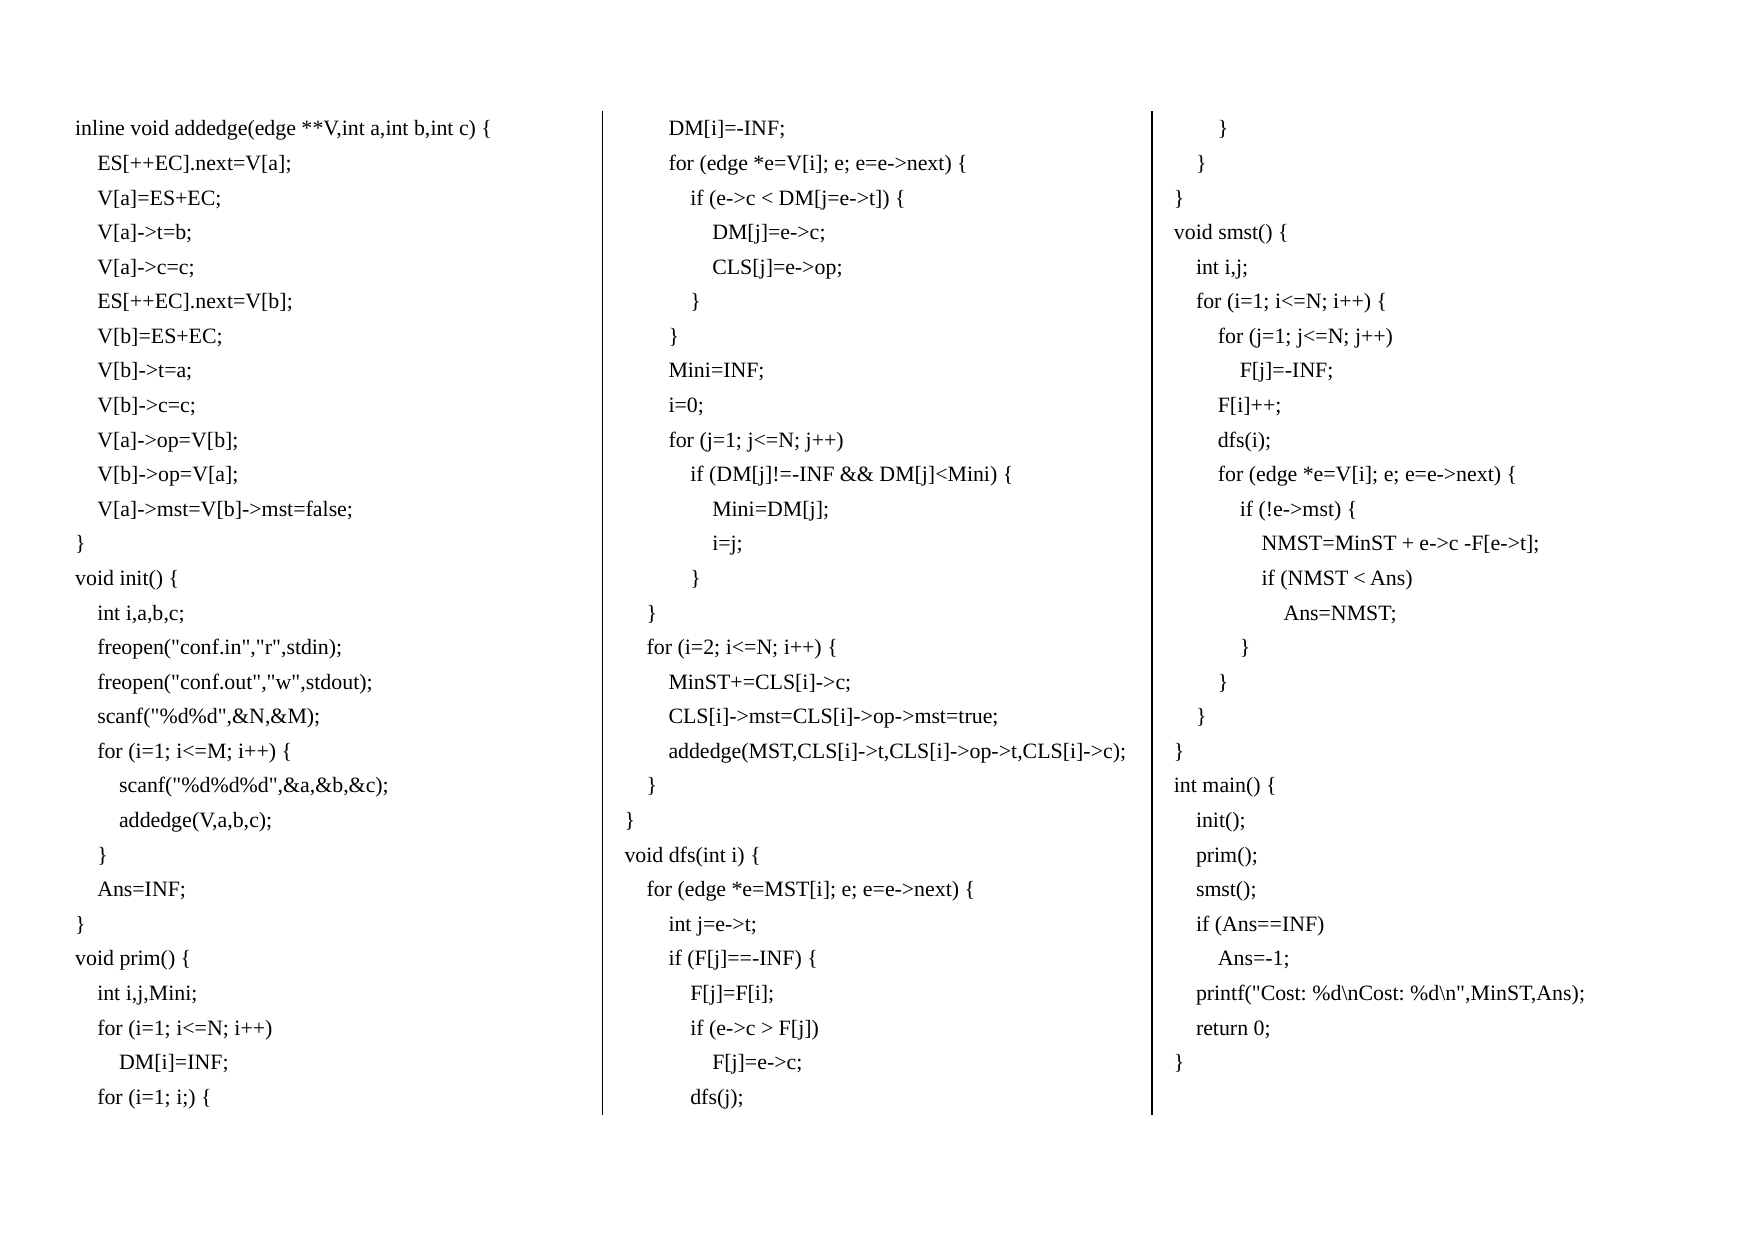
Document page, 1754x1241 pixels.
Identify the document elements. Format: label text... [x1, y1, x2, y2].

text i=0; [624, 388, 1129, 422]
text } [624, 803, 1129, 837]
text Mini=INF; [624, 353, 1129, 388]
text for (i=1; i<=M; i++) { [75, 734, 580, 768]
text if (e->c < DM[j=e->t]) { [624, 180, 1129, 215]
text for (edge *e=MST[i]; e; e=e->next) { [624, 872, 1129, 907]
text } [1174, 630, 1679, 664]
text DM[i]=-INF; [624, 111, 1129, 146]
text i=j; [624, 526, 1129, 561]
text } [75, 526, 580, 561]
text DM[j]=e->c; [624, 215, 1129, 249]
text int i,j; [1174, 249, 1679, 284]
text V[a]=ES+EC; [75, 180, 580, 215]
text scanf("%d%d",&N,&M); [75, 699, 580, 734]
text Ans=-1; [1174, 941, 1679, 976]
text prim(); [1174, 837, 1679, 872]
text } [1174, 1045, 1679, 1079]
text freopen("conf.in","r",stdin); [75, 630, 580, 664]
text } [624, 284, 1129, 319]
text V[b]->c=c; [75, 388, 580, 422]
text init(); [1174, 803, 1679, 837]
text for (edge *e=V[i]; e; e=e->next) { [1174, 457, 1679, 492]
text V[b]=ES+EC; [75, 319, 580, 353]
text V[a]->t=b; [75, 215, 580, 249]
text for (edge *e=V[i]; e; e=e->next) { [624, 146, 1129, 180]
text CLS[i]->mst=CLS[i]->op->mst=true; [624, 699, 1129, 734]
text if (NMST < Ans) [1174, 561, 1679, 595]
text addedge(MST,CLS[i]->t,CLS[i]->op->t,CLS[i]->c); [624, 734, 1129, 768]
text } [1174, 111, 1679, 146]
text ES[++EC].next=V[a]; [75, 146, 580, 180]
text void prim() { [75, 941, 580, 976]
text smst(); [1174, 872, 1679, 907]
text } [624, 561, 1129, 595]
text if (F[j]==-INF) { [624, 941, 1129, 976]
text for (i=1; i<=N; i++) [75, 1010, 580, 1045]
text V[b]->op=V[a]; [75, 457, 580, 492]
text } [624, 319, 1129, 353]
text return 0; [1174, 1010, 1679, 1045]
text inline void addedge(edge **V,int a,int b,int c) { [75, 111, 580, 146]
text int main() { [1174, 768, 1679, 803]
text } [1174, 734, 1679, 768]
text } [75, 907, 580, 941]
text V[a]->op=V[b]; [75, 422, 580, 457]
text } [75, 837, 580, 872]
text void dfs(int i) { [624, 837, 1129, 872]
text void smst() { [1174, 215, 1679, 249]
text } [1174, 699, 1679, 734]
text V[a]->mst=V[b]->mst=false; [75, 492, 580, 526]
text int i,j,Mini; [75, 976, 580, 1010]
text V[b]->t=a; [75, 353, 580, 388]
text F[j]=e->c; [624, 1045, 1129, 1079]
text dfs(j); [624, 1079, 1129, 1114]
text if (!e->mst) { [1174, 492, 1679, 526]
text for (i=1; i;) { [75, 1079, 580, 1114]
text } [1174, 146, 1679, 180]
text if (DM[j]!=-INF && DM[j]<Mini) { [624, 457, 1129, 492]
text void init() { [75, 561, 580, 595]
text } [1174, 180, 1679, 215]
text F[j]=-INF; [1174, 353, 1679, 388]
text for (i=2; i<=N; i++) { [624, 630, 1129, 664]
text F[i]++; [1174, 388, 1679, 422]
text ES[++EC].next=V[b]; [75, 284, 580, 319]
text } [624, 768, 1129, 803]
text Ans=INF; [75, 872, 580, 907]
text } [1174, 664, 1679, 699]
text F[j]=F[i]; [624, 976, 1129, 1010]
text DM[i]=INF; [75, 1045, 580, 1079]
text for (i=1; i<=N; i++) { [1174, 284, 1679, 319]
text CLS[j]=e->op; [624, 249, 1129, 284]
text if (e->c > F[j]) [624, 1010, 1129, 1045]
text Mini=DM[j]; [624, 492, 1129, 526]
text int i,a,b,c; [75, 595, 580, 630]
text MinST+=CLS[i]->c; [624, 664, 1129, 699]
text for (j=1; j<=N; j++) [1174, 319, 1679, 353]
text NMST=MinST + e->c -F[e->t]; [1174, 526, 1679, 561]
text int j=e->t; [624, 907, 1129, 941]
text for (j=1; j<=N; j++) [624, 422, 1129, 457]
text dfs(i); [1174, 422, 1679, 457]
text scanf("%d%d%d",&a,&b,&c); [75, 768, 580, 803]
text freopen("conf.out","w",stdout); [75, 664, 580, 699]
text V[a]->c=c; [75, 249, 580, 284]
text Ans=NMST; [1174, 595, 1679, 630]
text printf("Cost: %d\nCost: %d\n",MinST,Ans); [1174, 976, 1679, 1010]
text if (Ans==INF) [1174, 907, 1679, 941]
text } [624, 595, 1129, 630]
text addedge(V,a,b,c); [75, 803, 580, 837]
